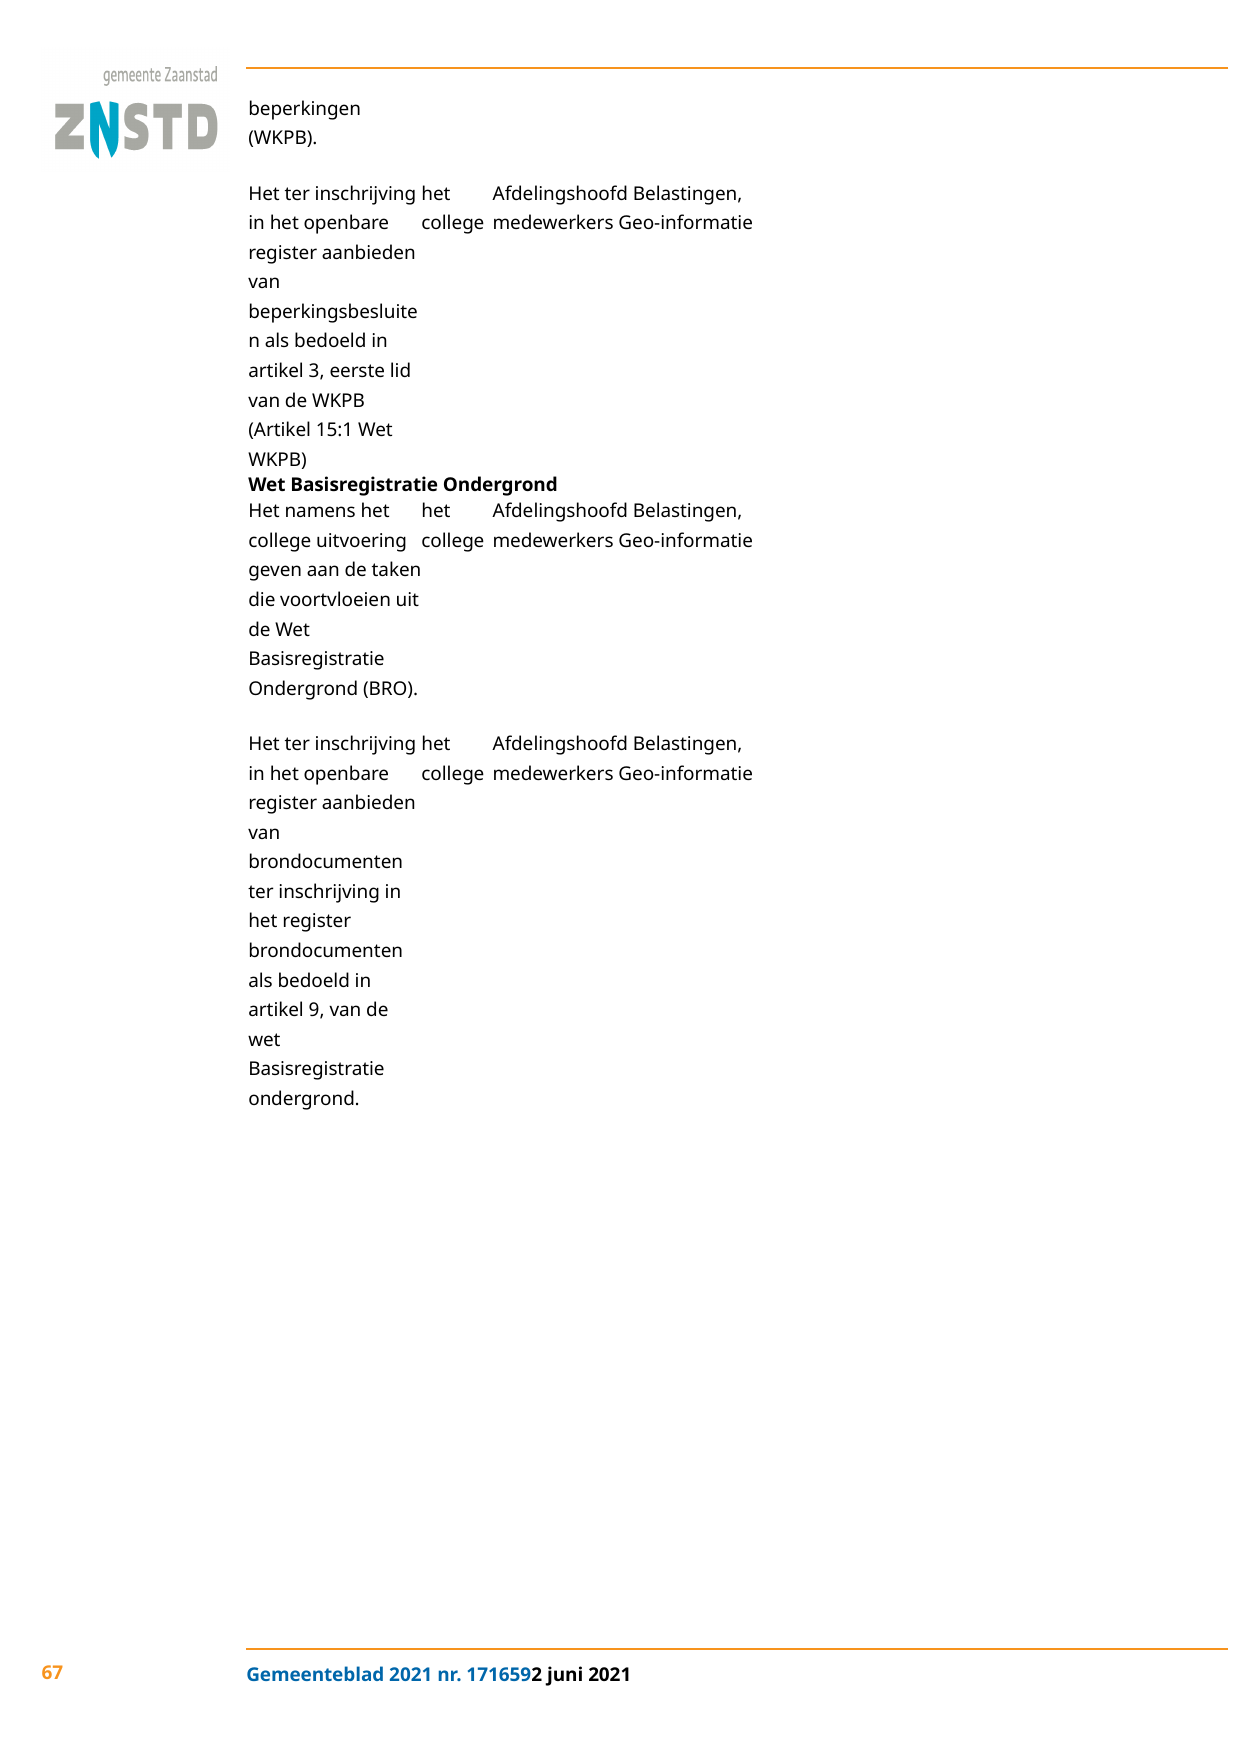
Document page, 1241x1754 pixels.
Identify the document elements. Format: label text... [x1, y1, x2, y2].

table_cell het college [421, 180, 492, 472]
picture [41, 47, 231, 172]
table_cell [780, 95, 1152, 180]
table_cell [780, 730, 1152, 1111]
table_cell het college [421, 498, 492, 730]
table_cell Het ter inschrijving in het openbare register aanbieden van beperkingsbesluiten als bedoeld in artikel 3, eerste lid van de WKPB (Artikel 15:1 Wet WKPB) [248, 180, 421, 472]
table_cell Het namens het college uitvoering geven aan de taken die voortvloeien uit de Wet Basisregistratie Ondergrond (BRO). [248, 498, 421, 730]
table_cell Afdelingshoofd Belastingen, medewerkers Geo-informatie [493, 498, 780, 730]
table_cell beperkingen (WKPB). [248, 95, 421, 180]
table_cell Afdelingshoofd Belastingen, medewerkers Geo-informatie [493, 730, 780, 1111]
table_cell Het ter inschrijving in het openbare register aanbieden van brondocumenten ter inschrijving in het register brondocumenten als bedoeld in artikel 9, van de wet Basisregistratie ondergrond. [248, 730, 421, 1111]
table_cell [780, 498, 1152, 730]
table_cell Wet Basisregistratie Ondergrond [248, 472, 1152, 497]
table_cell [780, 180, 1152, 472]
table_cell [421, 95, 492, 180]
table_cell Afdelingshoofd Belastingen, medewerkers Geo-informatie [493, 180, 780, 472]
table_cell [493, 95, 780, 180]
table_cell het college [421, 730, 492, 1111]
